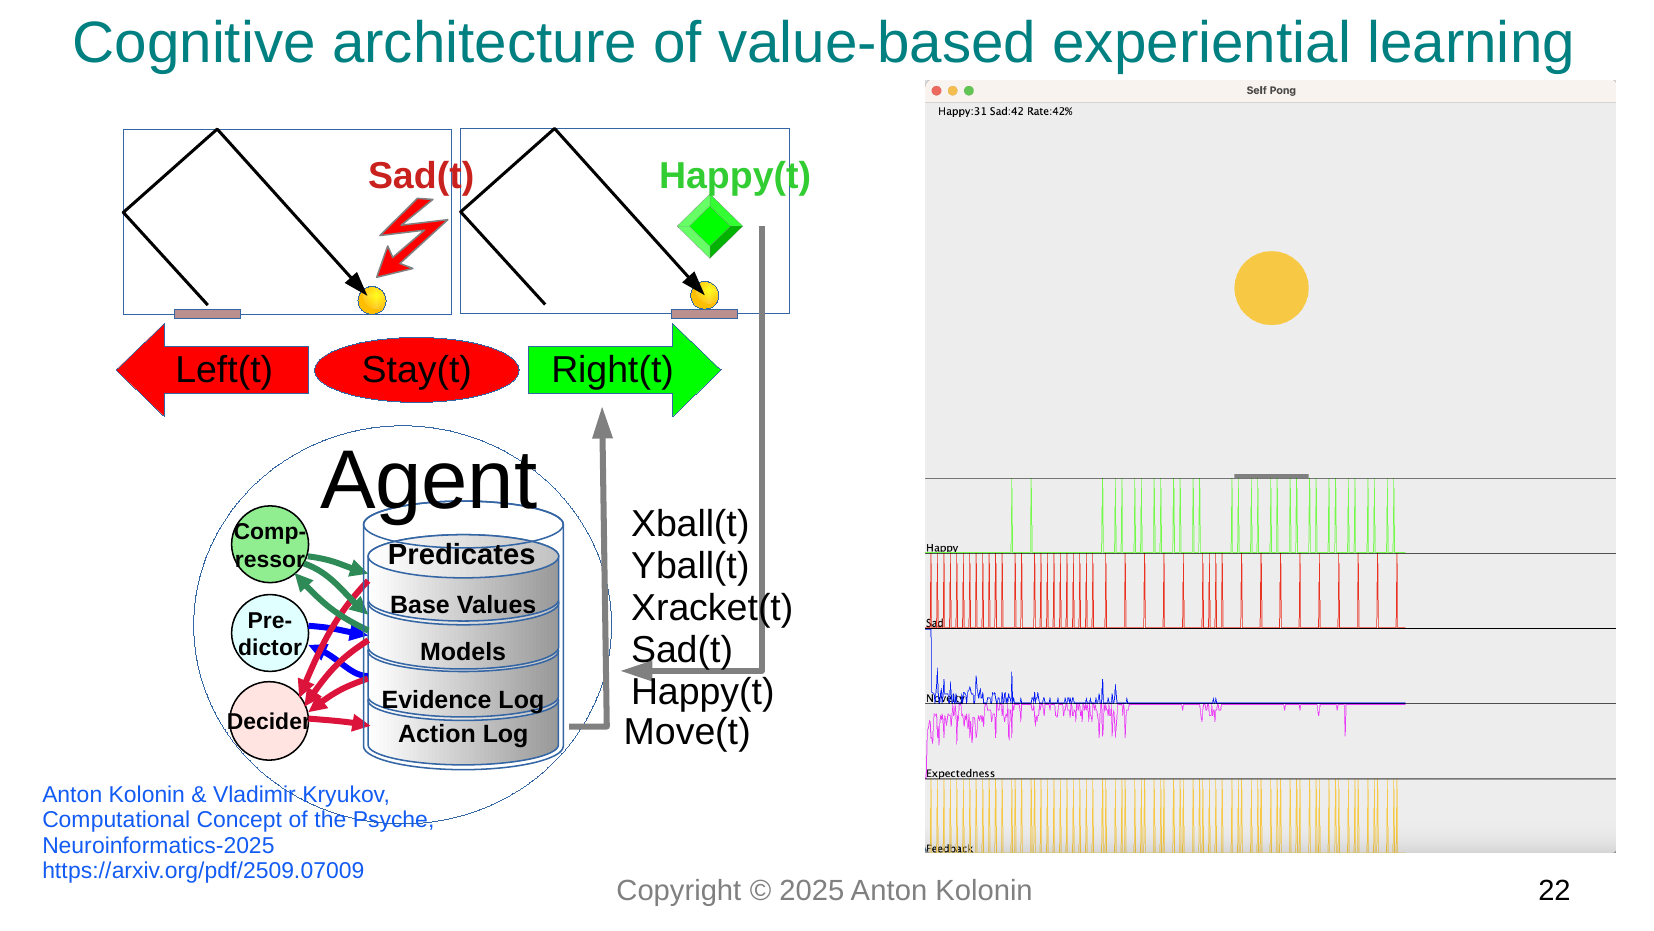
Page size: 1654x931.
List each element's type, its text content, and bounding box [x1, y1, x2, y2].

text_box [671, 281, 738, 319]
text_box Decider [230, 681, 309, 761]
text_box [327, 633, 362, 657]
text_box Agent [305, 425, 553, 534]
text_box [357, 286, 387, 315]
text_box [306, 558, 362, 594]
text_box Anton Kolonin & Vladimir Kryukov, Computational Concept of the Psyche, Neuroinformatics-2025 https://arxiv.org/pdf/2509.07009 [27, 773, 453, 891]
text_box [338, 620, 350, 628]
text_box [308, 685, 362, 719]
text_box Base Values [368, 559, 559, 622]
text_box [318, 667, 357, 696]
text_box [193, 448, 603, 818]
text_box [608, 588, 612, 656]
text_box Right(t) [528, 323, 722, 417]
picture [677, 205, 747, 261]
text_box [346, 610, 362, 623]
text_box [553, 516, 562, 530]
text_box [308, 534, 362, 566]
text_box [365, 534, 373, 572]
picture [925, 82, 1616, 853]
text_box Comp- ressor [231, 505, 309, 583]
text_box Action Log [368, 703, 559, 765]
text_box Move(t) [608, 703, 766, 760]
text_box Pre- dictor [231, 594, 309, 672]
text_box [346, 649, 362, 671]
text_box Left(t) [116, 323, 309, 417]
text_box Xball(t) Yball(t) Xracket(t) Sad(t) Happy(t) [616, 494, 809, 720]
text_box Cognitive architecture of value-based experiential learning [0, 2, 1651, 82]
text_box [365, 579, 562, 768]
text_box Models [368, 606, 559, 669]
text_box [174, 309, 241, 319]
text_box Stay(t) [314, 337, 520, 403]
text_box [306, 703, 312, 710]
text_box Sad(t) [353, 147, 490, 205]
text_box [297, 567, 346, 609]
text_box [310, 656, 334, 684]
text_box Evidence Log [368, 653, 559, 717]
text_box [376, 205, 448, 278]
text_box Predicates [373, 530, 565, 579]
text_box Happy(t) [644, 147, 827, 205]
